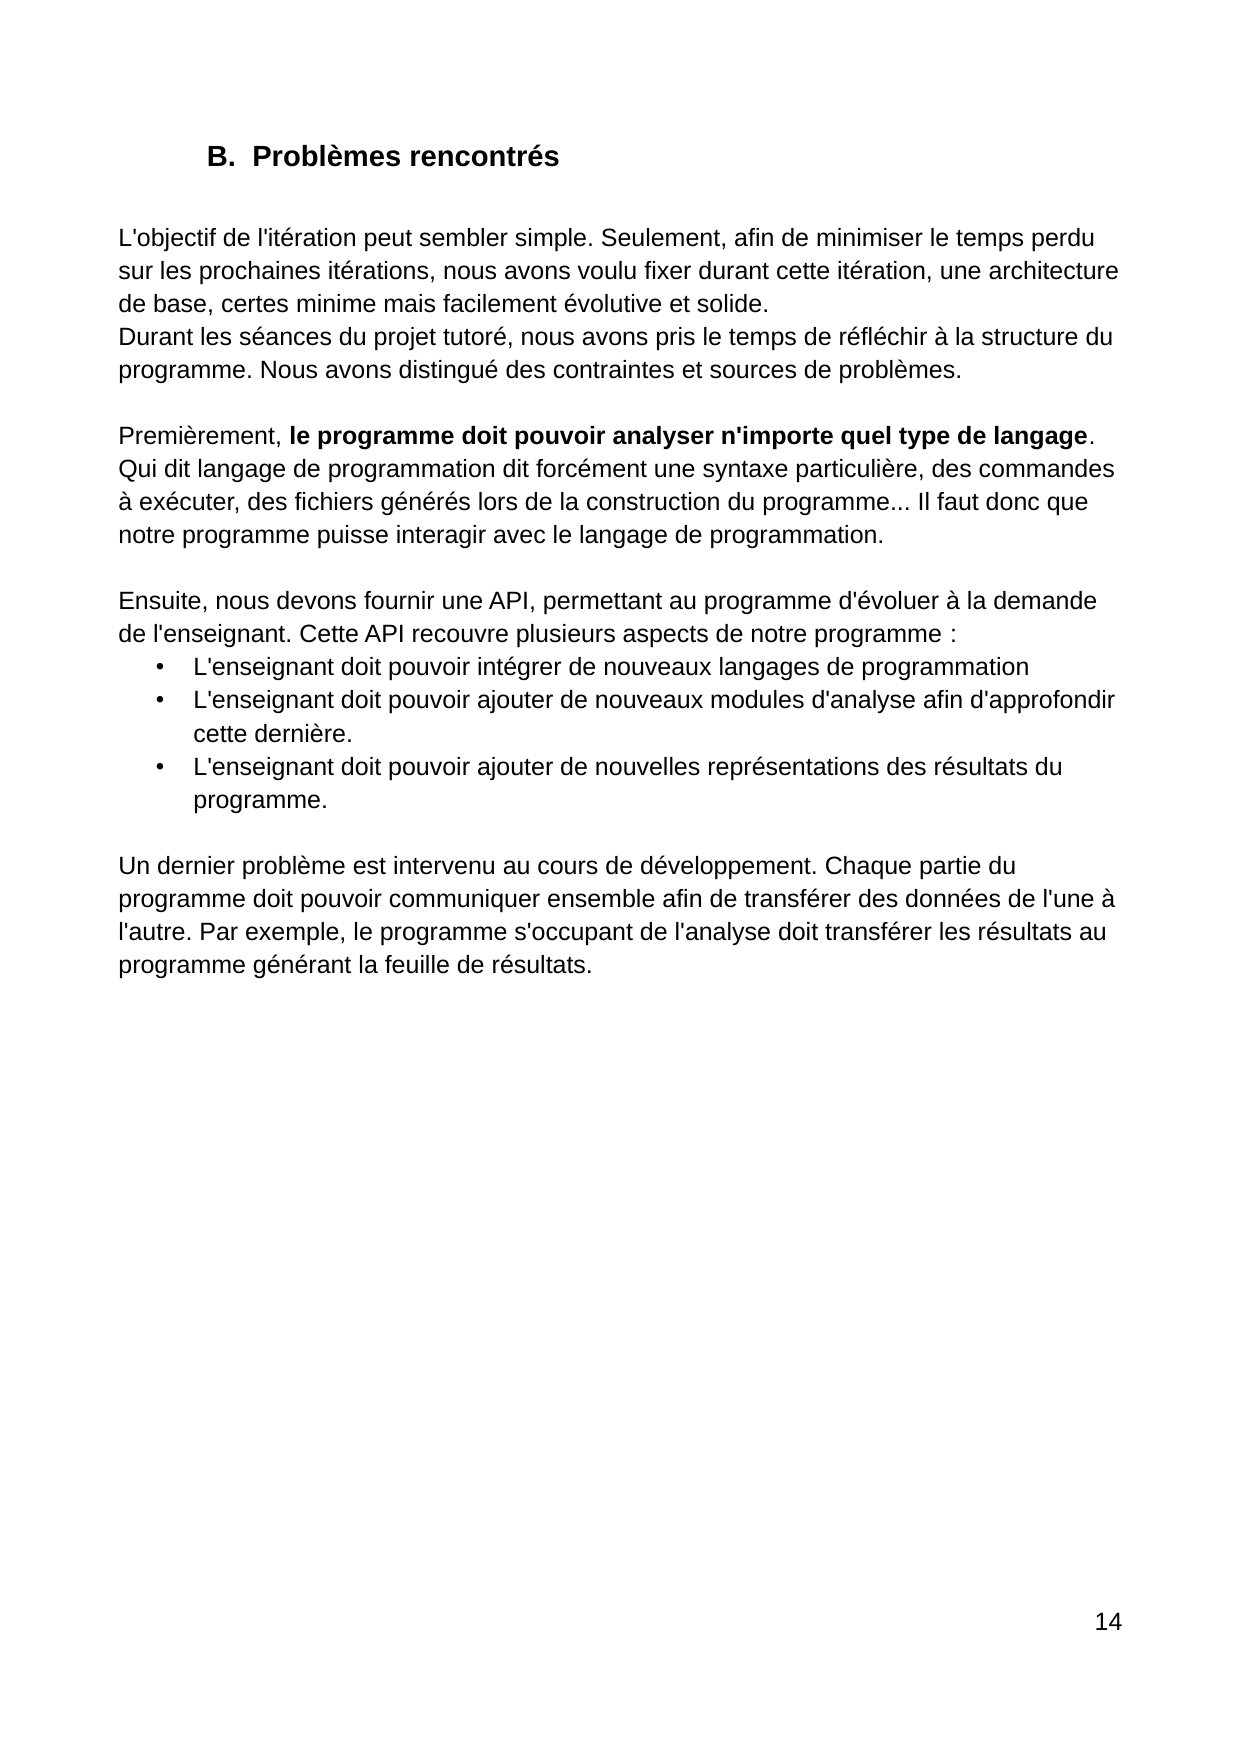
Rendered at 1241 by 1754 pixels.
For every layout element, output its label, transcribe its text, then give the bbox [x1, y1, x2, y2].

list L'enseignant doit pouvoir intégrer de nouveaux langages de programmation [156, 652, 1122, 681]
text Un dernier problème est intervenu au cours de développement. Chaque partie du programme doit pouvoir communiquer ensemble afin de transférer des données de l'une à l'autre. Par exemple, le programme s'occupant de l'analyse doit transférer les résultats au programme générant la feuille de résultats. [118, 851, 1122, 978]
text L'objectif de l'itération peut sembler simple. Seulement, afin de minimiser le temps perdu sur les prochaines itérations, nous avons voulu fixer durant cette itération, une architecture de base, certes minime mais facilement évolutive et solide. [118, 223, 1122, 318]
text Ensuite, nous devons fournir une API, permettant au programme d'évoluer à la demande de l'enseignant. Cette API recouvre plusieurs aspects de notre programme : [118, 586, 1122, 648]
text Durant les séances du projet tutoré, nous avons pris le temps de réfléchir à la structure du programme. Nous avons distingué des contraintes et sources de problèmes. [118, 322, 1122, 384]
subtitle Problèmes rencontrés [178, 139, 1122, 172]
list L'enseignant doit pouvoir ajouter de nouveaux modules d'analyse afin d'approfondir cette dernière. [156, 685, 1122, 747]
text Premièrement, le programme doit pouvoir analyser n'importe quel type de langage. Qui dit langage de programmation dit forcément une syntaxe particulière, des commandes à exécuter, des fichiers générés lors de la construction du programme... Il faut donc que notre programme puisse interagir avec le langage de programmation. [118, 421, 1122, 549]
list L'enseignant doit pouvoir ajouter de nouvelles représentations des résultats du programme. [156, 752, 1122, 813]
